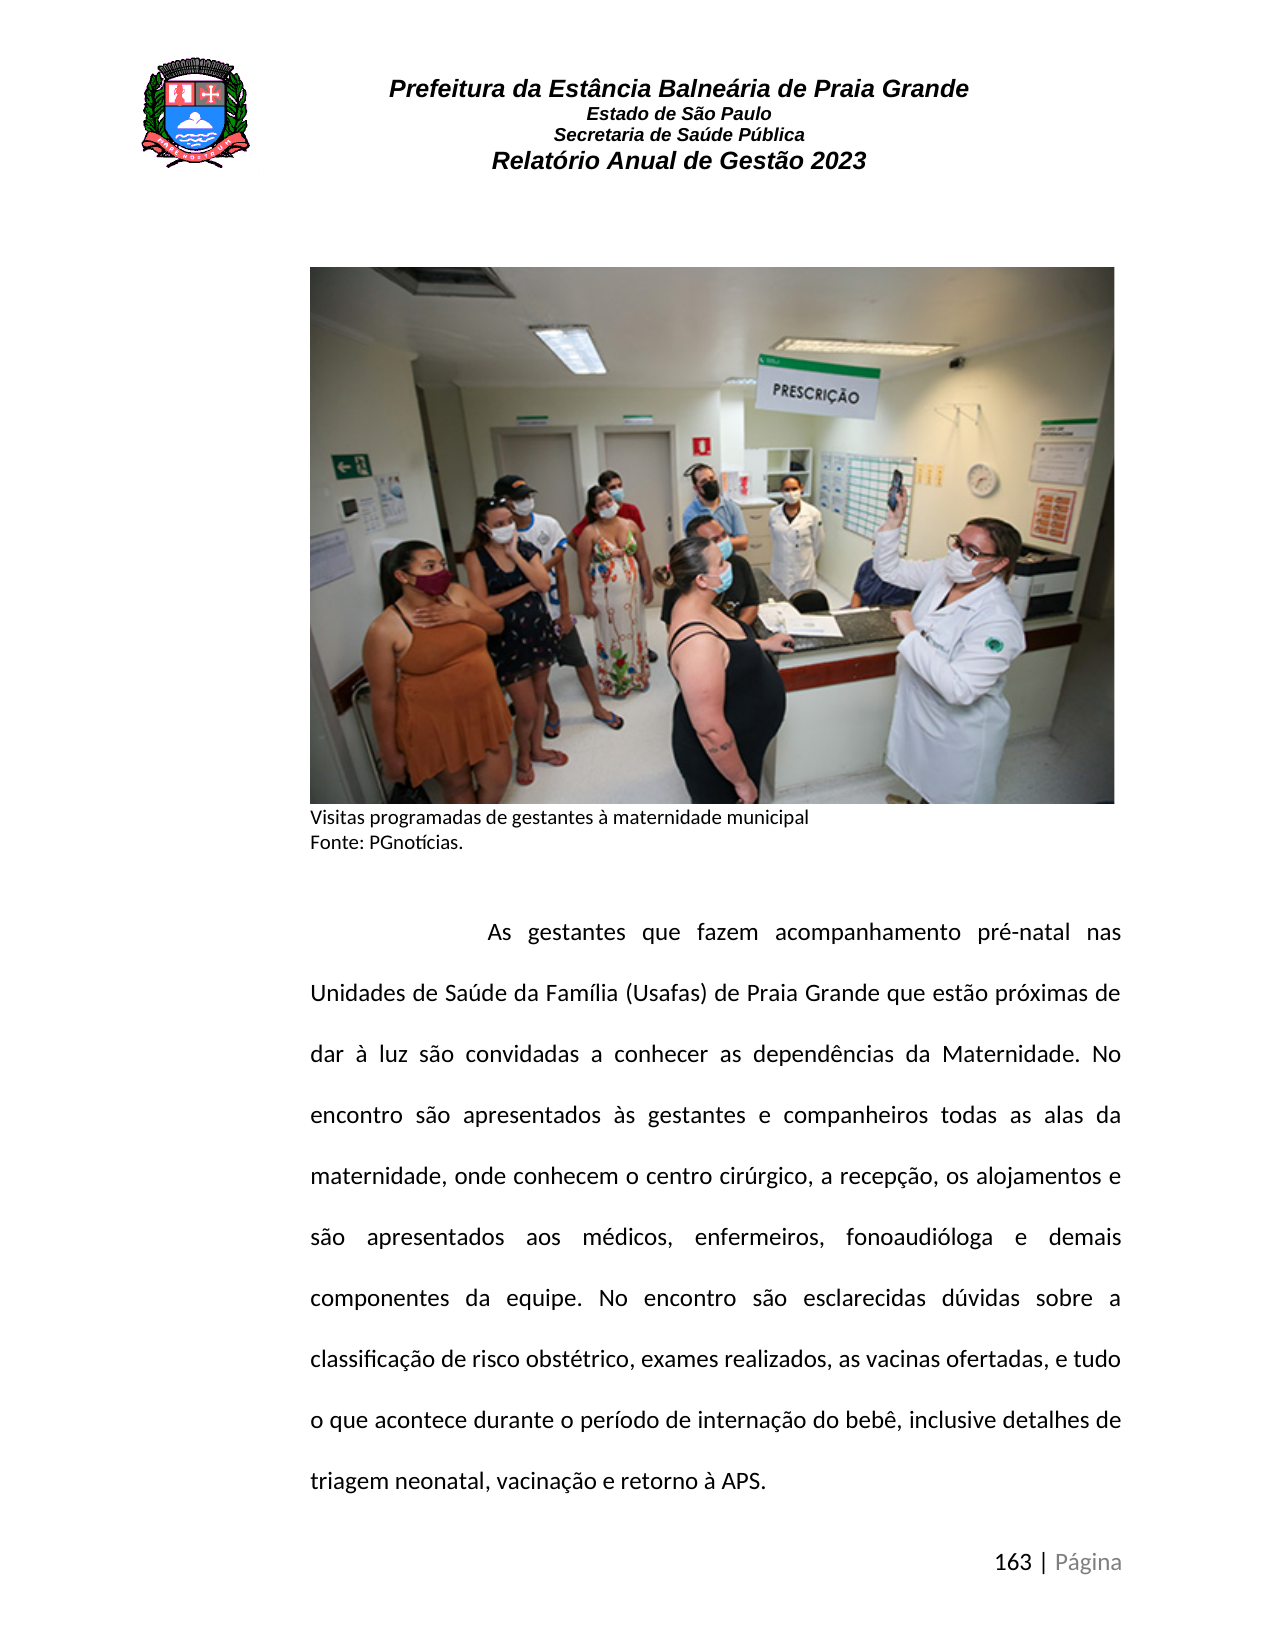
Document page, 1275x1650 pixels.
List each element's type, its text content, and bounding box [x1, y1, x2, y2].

picture [132, 55, 259, 172]
picture [310, 267, 1115, 804]
text Visitas programadas de gestantes à maternidade municipal [310, 804, 1122, 829]
text Fonte: PGnotícias. [310, 829, 1122, 855]
text As gestantes que fazem acompanhamento pré-natal nas Unidades de Saúde da Família (Usafas) de Praia Grande que estão próximas de dar à luz são convidadas a conhecer as dependências da Maternidade. No encontro são apresentados às gestantes e companheiros todas as alas da maternidade, onde conhecem o centro cirúrgico, a recepção, os alojamentos e são apresentados aos médicos, enfermeiros, fonoaudióloga e demais componentes da equipe. No encontro são esclarecidas dúvidas sobre a classificação de risco obstétrico, exames realizados, as vacinas ofertadas, e tudo o que acontece durante o período de internação do bebê, inclusive detalhes de triagem neonatal, vacinação e retorno à APS. [310, 916, 1122, 1496]
